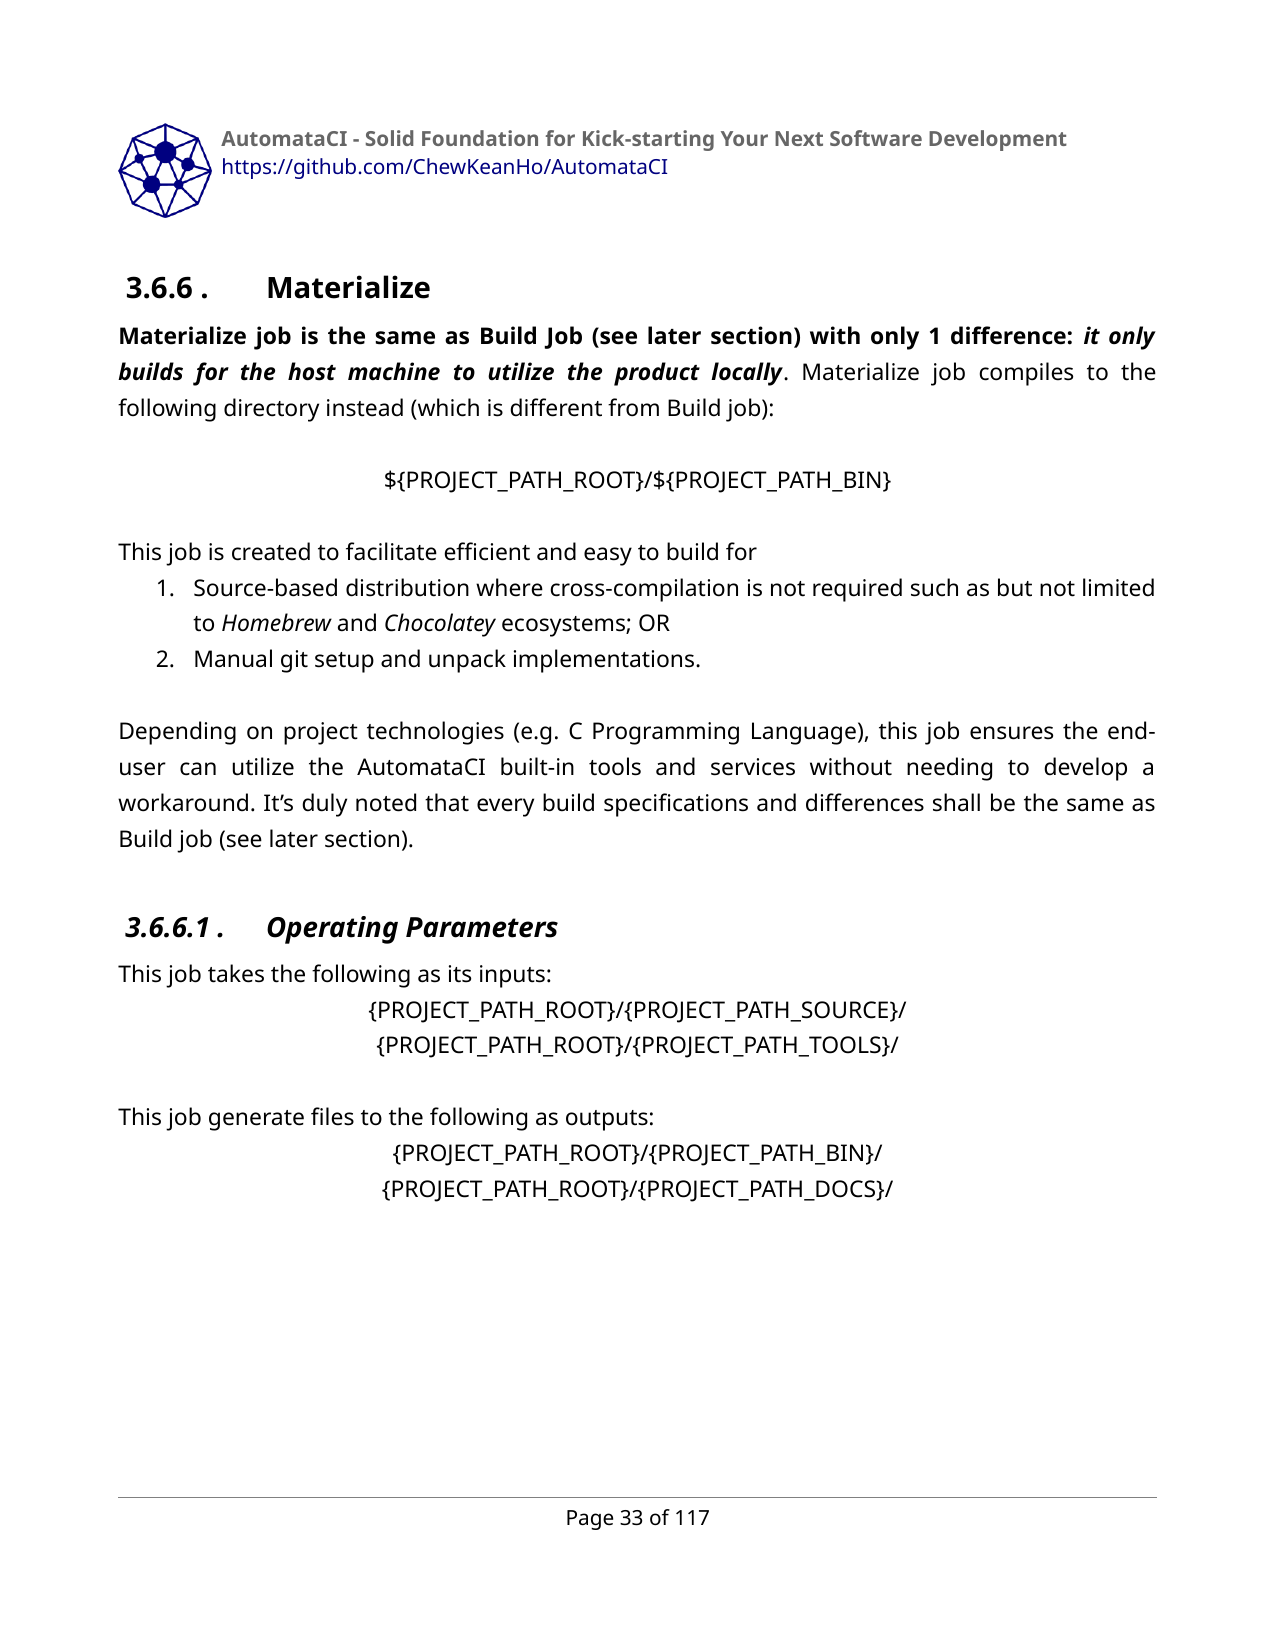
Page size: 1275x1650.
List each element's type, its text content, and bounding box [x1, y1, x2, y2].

text This job takes the following as its inputs: [118, 958, 1157, 989]
text This job generate files to the following as outputs: [118, 1101, 1157, 1133]
text {PROJECT_PATH_ROOT}/{PROJECT_PATH_DOCS}/ [118, 1173, 1157, 1204]
subtitle Operating Parameters [118, 907, 1157, 945]
list Source-based distribution where cross-compilation is not required such as but not limited to Homebrew and Chocolatey ecosystems; OR [156, 571, 1157, 639]
text ${PROJECT_PATH_ROOT}/${PROJECT_PATH_BIN} [118, 464, 1157, 495]
text This job is created to facilitate efficient and easy to build for [118, 536, 1157, 567]
text {PROJECT_PATH_ROOT}/{PROJECT_PATH_TOOLS}/ [118, 1029, 1157, 1061]
text {PROJECT_PATH_ROOT}/{PROJECT_PATH_BIN}/ [118, 1137, 1157, 1168]
text {PROJECT_PATH_ROOT}/{PROJECT_PATH_SOURCE}/ [118, 993, 1157, 1025]
list Manual git setup and unpack implementations. [156, 643, 1157, 674]
subtitle Materialize [118, 267, 1157, 307]
text Depending on project technologies (e.g. C Programming Language), this job ensures the end-user can utilize the AutomataCI built-in tools and services without needing to develop a workaround. It’s duly noted that every build specifications and differences shall be the same as Build job (see later section). [118, 715, 1157, 854]
picture [118, 123, 212, 218]
text Materialize job is the same as Build Job (see later section) with only 1 difference: it only builds for the host machine to utilize the product locally. Materialize job compiles to the following directory instead (which is different from Build job): [118, 320, 1157, 423]
